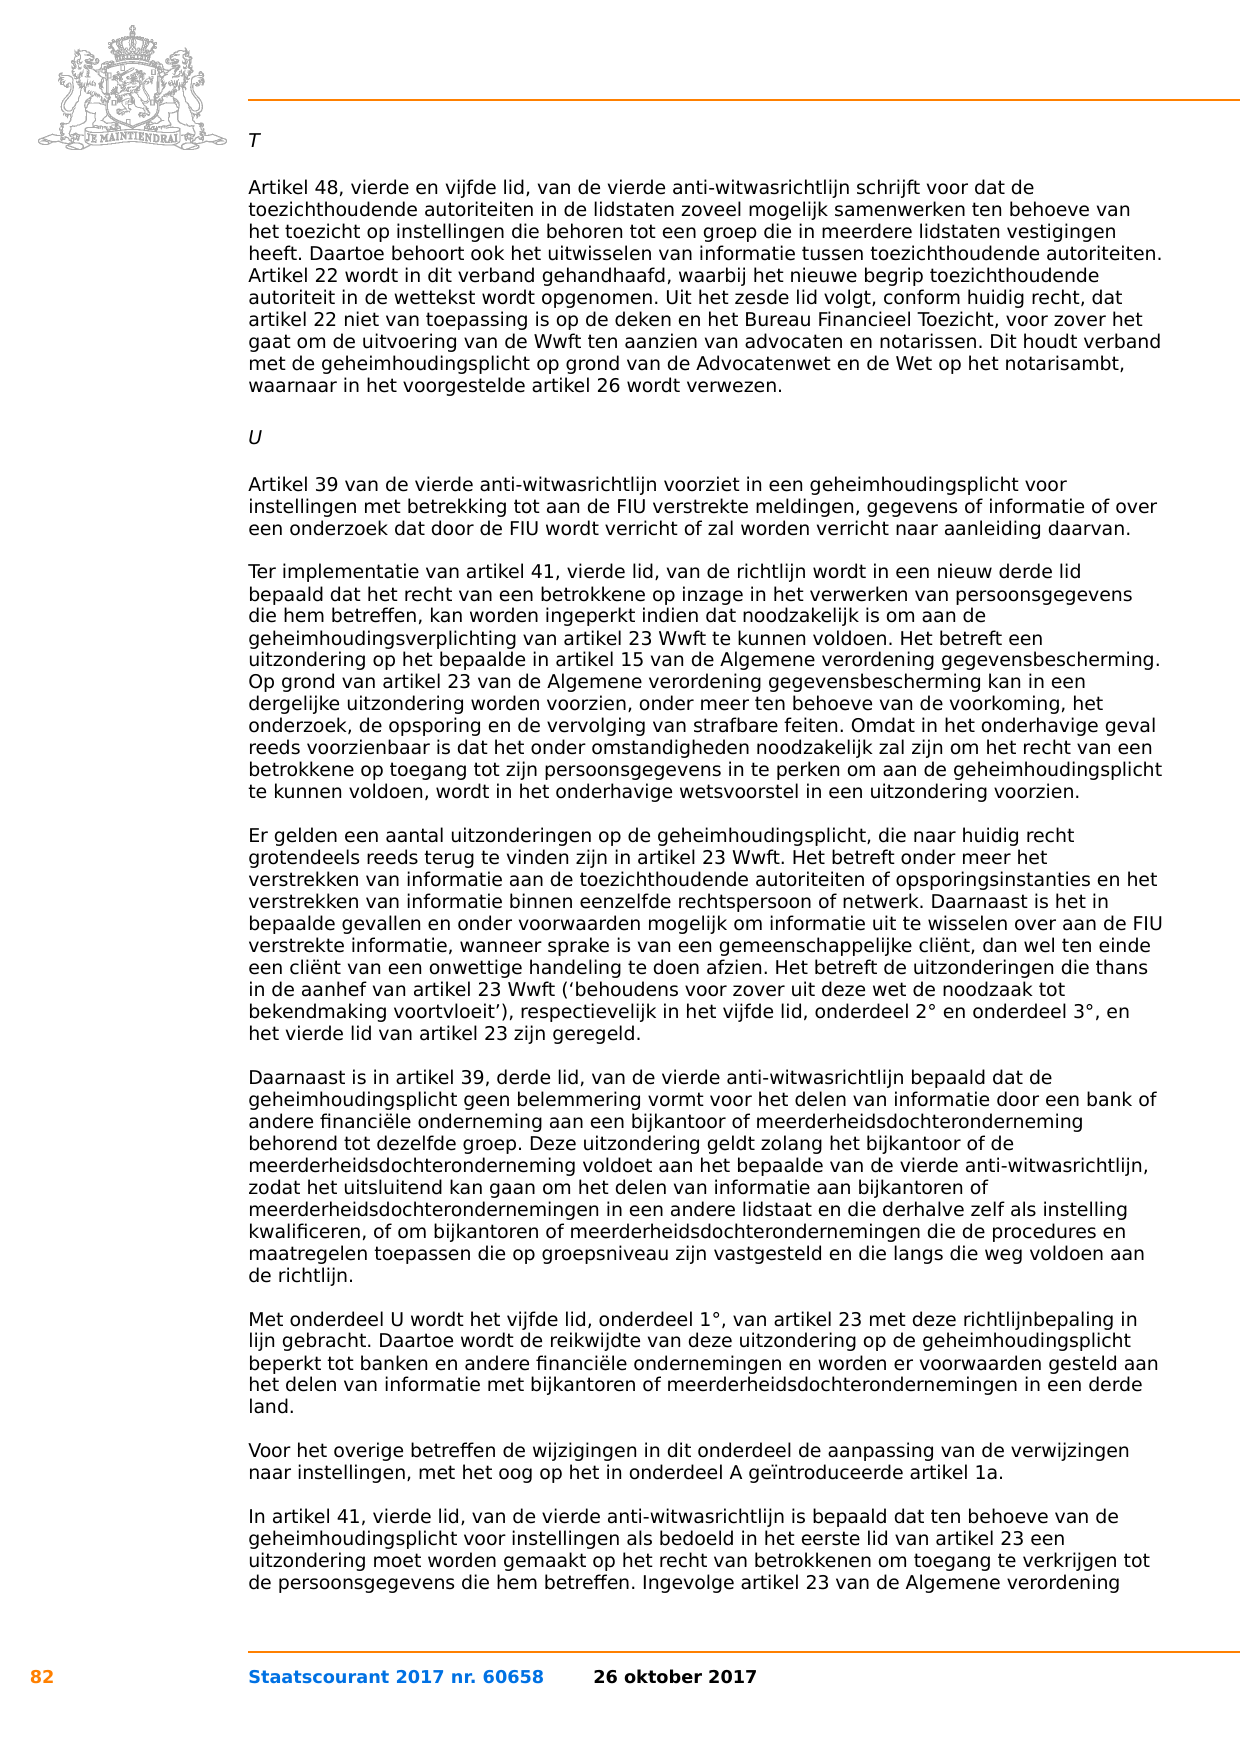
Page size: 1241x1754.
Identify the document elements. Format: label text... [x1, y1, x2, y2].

text Artikel 39 van de vierde anti-witwasrichtlijn voorziet in een geheimhoudingsplicht voor instellingen met betrekking tot aan de FIU verstrekte meldingen, gegevens of informatie of over een onderzoek dat door de FIU wordt verricht of zal worden verricht naar aanleiding daarvan. [248, 474, 1163, 539]
text Voor het overige betreffen de wijzigingen in dit onderdeel de aanpassing van de verwijzingen naar instellingen, met het oog op het in onderdeel A geïntroduceerde artikel 1a. [248, 1440, 1163, 1484]
subtitle U [248, 427, 1163, 449]
text Met onderdeel U wordt het vijfde lid, onderdeel 1°, van artikel 23 met deze richtlijnbepaling in lijn gebracht. Daartoe wordt de reikwijdte van deze uitzondering op de geheimhoudingsplicht beperkt tot banken en andere financiële ondernemingen en worden er voorwaarden gesteld aan het delen van informatie met bijkantoren of meerderheidsdochterondernemingen in een derde land. [248, 1308, 1163, 1418]
picture [38, 25, 227, 150]
text Ter implementatie van artikel 41, vierde lid, van de richtlijn wordt in een nieuw derde lid bepaald dat het recht van een betrokkene op inzage in het verwerken van persoonsgegevens die hem betreffen, kan worden ingeperkt indien dat noodzakelijk is om aan de geheimhoudingsverplichting van artikel 23 Wwft te kunnen voldoen. Het betreft een uitzondering op het bepaalde in artikel 15 van de Algemene verordening gegevensbescherming. Op grond van artikel 23 van de Algemene verordening gegevensbescherming kan in een dergelijke uitzondering worden voorzien, onder meer ten behoeve van de voorkoming, het onderzoek, de opsporing en de vervolging van strafbare feiten. Omdat in het onderhavige geval reeds voorzienbaar is dat het onder omstandigheden noodzakelijk zal zijn om het recht van een betrokkene op toegang tot zijn persoonsgegevens in te perken om aan de geheimhoudingsplicht te kunnen voldoen, wordt in het onderhavige wetsvoorstel in een uitzondering voorzien. [248, 561, 1163, 803]
text Er gelden een aantal uitzonderingen op de geheimhoudingsplicht, die naar huidig recht grotendeels reeds terug te vinden zijn in artikel 23 Wwft. Het betreft onder meer het verstrekken van informatie aan de toezichthoudende autoriteiten of opsporingsinstanties en het verstrekken van informatie binnen eenzelfde rechtspersoon of netwerk. Daarnaast is het in bepaalde gevallen en onder voorwaarden mogelijk om informatie uit te wisselen over aan de FIU verstrekte informatie, wanneer sprake is van een gemeenschappelijke cliënt, dan wel ten einde een cliënt van een onwettige handeling te doen afzien. Het betreft de uitzonderingen die thans in de aanhef van artikel 23 Wwft (‘behoudens voor zover uit deze wet de noodzaak tot bekendmaking voortvloeit’), respectievelijk in het vijfde lid, onderdeel 2° en onderdeel 3°, en het vierde lid van artikel 23 zijn geregeld. [248, 825, 1163, 1045]
text Artikel 48, vierde en vijfde lid, van de vierde anti-witwasrichtlijn schrijft voor dat de toezichthoudende autoriteiten in de lidstaten zoveel mogelijk samenwerken ten behoeve van het toezicht op instellingen die behoren tot een groep die in meerdere lidstaten vestigingen heeft. Daartoe behoort ook het uitwisselen van informatie tussen toezichthoudende autoriteiten. Artikel 22 wordt in dit verband gehandhaafd, waarbij het nieuwe begrip toezichthoudende autoriteit in de wettekst wordt opgenomen. Uit het zesde lid volgt, conform huidig recht, dat artikel 22 niet van toepassing is op de deken en het Bureau Financieel Toezicht, voor zover het gaat om de uitvoering van de Wwft ten aanzien van advocaten en notarissen. Dit houdt verband met de geheimhoudingsplicht op grond van de Advocatenwet en de Wet op het notarisambt, waarnaar in het voorgestelde artikel 26 wordt verwezen. [248, 177, 1163, 397]
text Daarnaast is in artikel 39, derde lid, van de vierde anti-witwasrichtlijn bepaald dat de geheimhoudingsplicht geen belemmering vormt voor het delen van informatie door een bank of andere financiële onderneming aan een bijkantoor of meerderheidsdochteronderneming behorend tot dezelfde groep. Deze uitzondering geldt zolang het bijkantoor of de meerderheidsdochteronderneming voldoet aan het bepaalde van de vierde anti-witwasrichtlijn, zodat het uitsluitend kan gaan om het delen van informatie aan bijkantoren of meerderheidsdochterondernemingen in een andere lidstaat en die derhalve zelf als instelling kwalificeren, of om bijkantoren of meerderheidsdochterondernemingen die de procedures en maatregelen toepassen die op groepsniveau zijn vastgesteld en die langs die weg voldoen aan de richtlijn. [248, 1067, 1163, 1287]
text In artikel 41, vierde lid, van de vierde anti-witwasrichtlijn is bepaald dat ten behoeve van de geheimhoudingsplicht voor instellingen als bedoeld in het eerste lid van artikel 23 een uitzondering moet worden gemaakt op het recht van betrokkenen om toegang te verkrijgen tot de persoonsgegevens die hem betreffen. Ingevolge artikel 23 van de Algemene verordening [248, 1506, 1163, 1594]
subtitle T [248, 130, 1163, 152]
